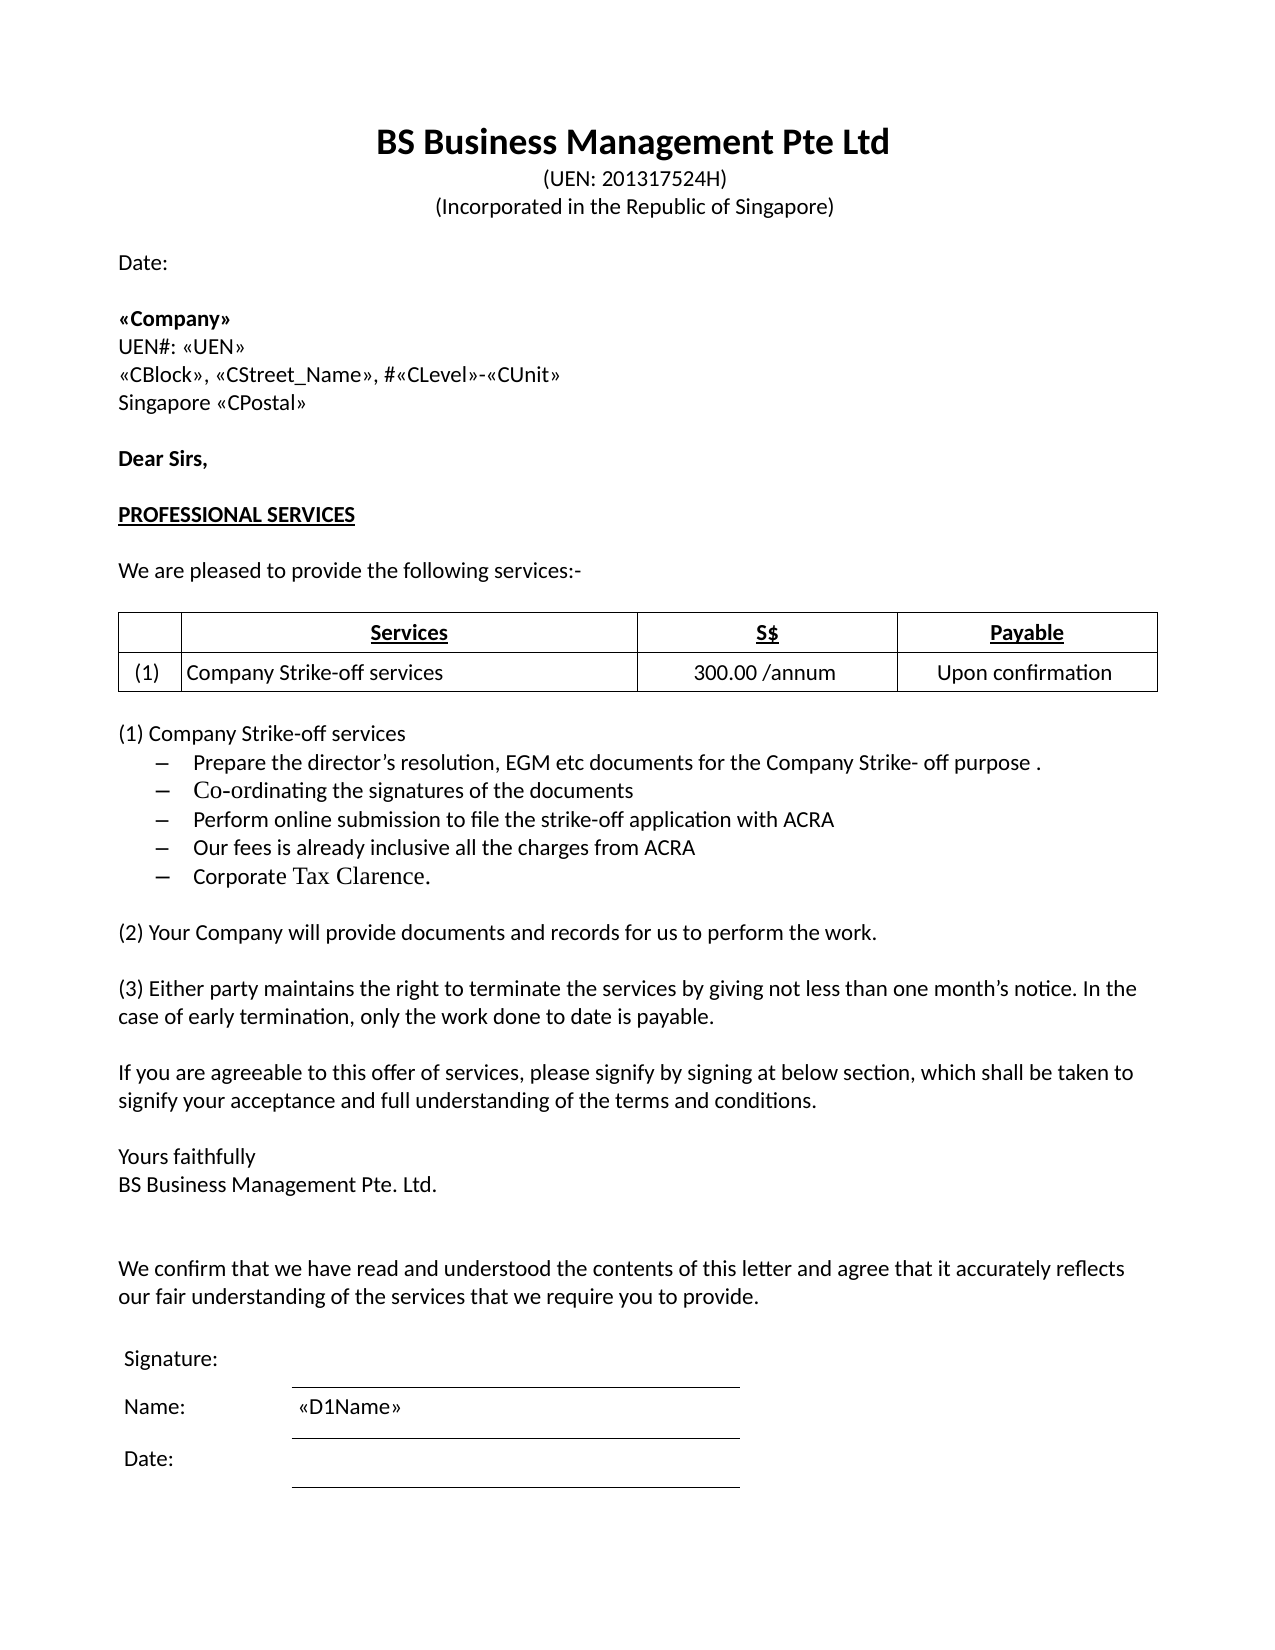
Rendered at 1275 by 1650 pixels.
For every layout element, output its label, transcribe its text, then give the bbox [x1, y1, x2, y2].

table_header [119, 613, 181, 652]
text BS Business Management Pte. Ltd. [118, 1170, 1157, 1198]
text «CBlock», «CStreet_Name», #«CLevel»-«CUnit» [118, 360, 1157, 388]
text PROFESSIONAL SERVICES [118, 500, 1157, 528]
table_cell [292, 1439, 740, 1487]
table_header Services [182, 613, 637, 652]
list Prepare the director’s resolution, EGM etc documents for the Company Strike- off purpose . [156, 748, 1157, 776]
text (3) Either party maintains the right to terminate the services by giving not less than one month’s notice. In the case of early termination, only the work done to date is payable. [118, 974, 1157, 1030]
text «Company» [118, 304, 1157, 332]
list Perform online submission to file the strike-off application with ACRA [156, 805, 1157, 833]
text Yours faithfully [118, 1142, 1157, 1170]
table_cell Upon confirmation [898, 653, 1157, 691]
text (Incorporated in the Republic of Singapore) [118, 192, 1157, 220]
text We confirm that we have read and understood the contents of this letter and agree that it accurately reflects our fair understanding of the services that we require you to provide. [118, 1254, 1157, 1310]
text BS Business Management Pte Ltd [118, 118, 1157, 164]
text We are pleased to provide the following services:- [118, 556, 1157, 584]
table_cell «D1Name» [292, 1388, 740, 1438]
table_header Signature: [118, 1338, 292, 1387]
text (1) Company Strike-off services [118, 719, 1157, 748]
text Date: [118, 248, 1157, 276]
table_header S$ [638, 613, 897, 652]
table_cell (1) [119, 653, 181, 691]
table_header [292, 1338, 740, 1387]
table_header Payable [898, 613, 1157, 652]
text UEN#: «UEN» [118, 332, 1157, 360]
table_cell Name: [118, 1387, 292, 1438]
list Our fees is already inclusive all the charges from ACRA [156, 833, 1157, 861]
list Corporate Tax Clarence. [156, 861, 1157, 890]
text Singapore «CPostal» [118, 388, 1157, 416]
text (UEN: 201317524H) [118, 164, 1157, 192]
text (2) Your Company will provide documents and records for us to perform the work. [118, 918, 1157, 946]
table_cell 300.00 /annum [638, 653, 897, 691]
list Co-ordinating the signatures of the documents [156, 776, 1157, 805]
text Dear Sirs, [118, 444, 1157, 472]
text If you are agreeable to this offer of services, please signify by signing at below section, which shall be taken to signify your acceptance and full understanding of the terms and conditions. [118, 1058, 1157, 1114]
table_cell Company Strike-off services [182, 653, 637, 691]
table_cell Date: [118, 1438, 292, 1487]
